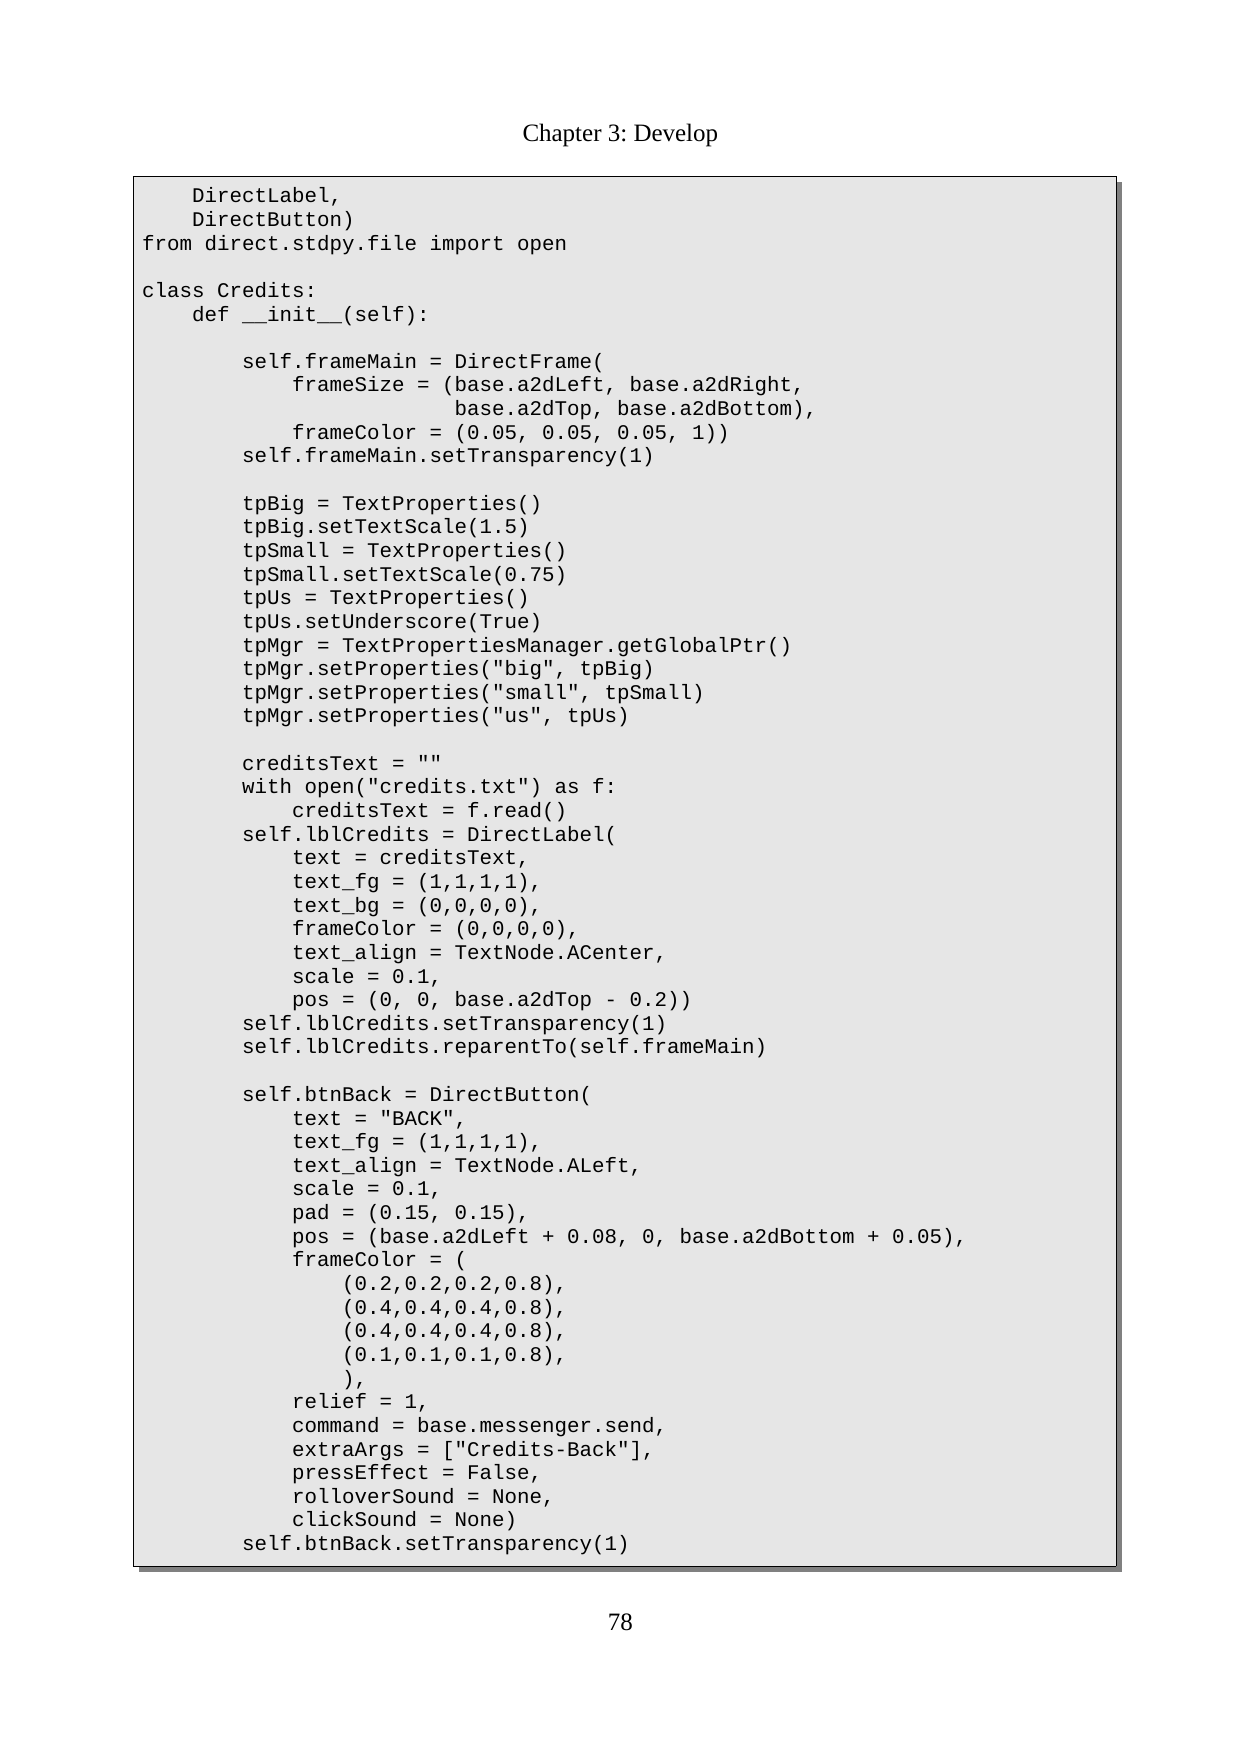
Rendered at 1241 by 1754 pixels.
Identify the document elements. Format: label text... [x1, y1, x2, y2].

text tpUs.setUnderscore(True) [134, 602, 1116, 626]
text class Credits: [134, 271, 1116, 294]
text pressEffect = False, [134, 1453, 1116, 1477]
text text_fg = (1,1,1,1), [134, 1122, 1116, 1146]
text frameColor = (0.05, 0.05, 0.05, 1)) [134, 413, 1116, 436]
text self.frameMain.setTransparency(1) [134, 436, 1116, 460]
text tpMgr.setProperties("us", tpUs) [134, 697, 1116, 720]
text extraArgs = ["Credits-Back"], [134, 1429, 1116, 1453]
text (0.2,0.2,0.2,0.8), [134, 1264, 1116, 1288]
text pos = (0, 0, base.a2dTop - 0.2)) [134, 980, 1116, 1004]
text self.frameMain = DirectFrame( [134, 342, 1116, 366]
text base.a2dTop, base.a2dBottom), [134, 389, 1116, 413]
text self.btnBack.setTransparency(1) [134, 1524, 1116, 1566]
text from direct.stdpy.file import open [134, 224, 1116, 247]
text text_align = TextNode.ALeft, [134, 1146, 1116, 1169]
text tpSmall = TextProperties() [134, 531, 1116, 555]
text tpSmall.setTextScale(0.75) [134, 555, 1116, 578]
text (0.1,0.1,0.1,0.8), [134, 1335, 1116, 1359]
text self.lblCredits.setTransparency(1) [134, 1004, 1116, 1028]
text clickSound = None) [134, 1501, 1116, 1524]
text pos = (base.a2dLeft + 0.08, 0, base.a2dBottom + 0.05), [134, 1217, 1116, 1240]
text DirectLabel, [134, 177, 1116, 200]
text tpMgr.setProperties("big", tpBig) [134, 649, 1116, 673]
text frameColor = (0,0,0,0), [134, 909, 1116, 933]
text scale = 0.1, [134, 1169, 1116, 1193]
text tpBig = TextProperties() [134, 484, 1116, 507]
text text = creditsText, [134, 838, 1116, 862]
text self.btnBack = DirectButton( [134, 1075, 1116, 1098]
text creditsText = "" [134, 744, 1116, 767]
text (0.4,0.4,0.4,0.8), [134, 1311, 1116, 1335]
text creditsText = f.read() [134, 791, 1116, 815]
text relief = 1, [134, 1382, 1116, 1406]
text text_fg = (1,1,1,1), [134, 862, 1116, 886]
text DirectButton) [134, 200, 1116, 224]
text tpUs = TextProperties() [134, 578, 1116, 602]
text tpMgr = TextPropertiesManager.getGlobalPtr() [134, 626, 1116, 649]
text self.lblCredits.reparentTo(self.frameMain) [134, 1028, 1116, 1051]
text scale = 0.1, [134, 957, 1116, 980]
text command = base.messenger.send, [134, 1406, 1116, 1429]
text rolloverSound = None, [134, 1477, 1116, 1501]
text frameColor = ( [134, 1240, 1116, 1264]
text self.lblCredits = DirectLabel( [134, 815, 1116, 838]
text tpBig.setTextScale(1.5) [134, 507, 1116, 531]
text pad = (0.15, 0.15), [134, 1193, 1116, 1217]
text frameSize = (base.a2dLeft, base.a2dRight, [134, 366, 1116, 389]
text tpMgr.setProperties("small", tpSmall) [134, 673, 1116, 697]
text def __init__(self): [134, 294, 1116, 318]
text text_align = TextNode.ACenter, [134, 933, 1116, 957]
text text_bg = (0,0,0,0), [134, 886, 1116, 909]
text text = "BACK", [134, 1098, 1116, 1122]
text (0.4,0.4,0.4,0.8), [134, 1288, 1116, 1311]
text with open("credits.txt") as f: [134, 767, 1116, 791]
text ), [134, 1359, 1116, 1382]
